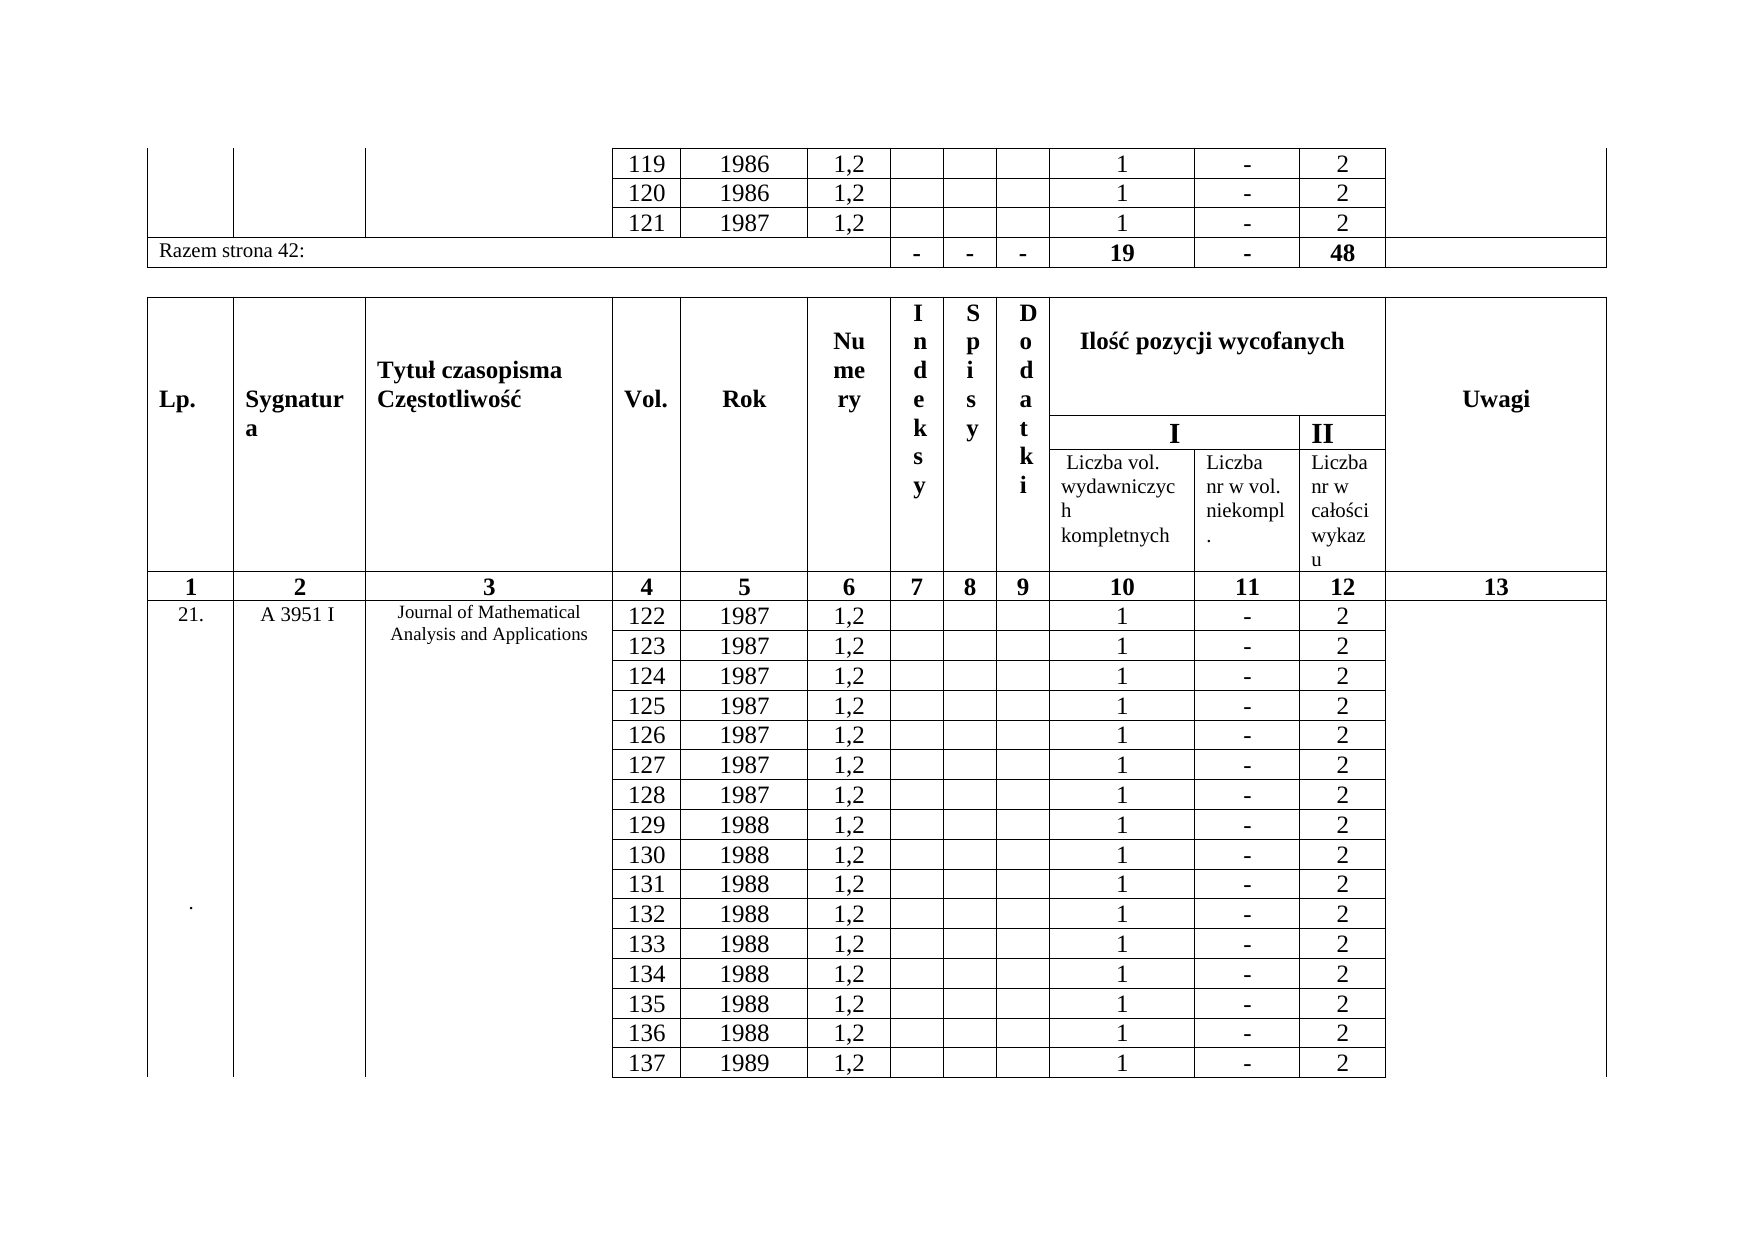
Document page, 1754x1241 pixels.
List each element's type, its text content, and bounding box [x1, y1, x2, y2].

table_cell 1,2 [808, 691, 890, 719]
table_cell I [1050, 416, 1299, 449]
table_cell 1988 [681, 1019, 807, 1047]
table_cell - [1195, 601, 1299, 630]
table_cell [997, 870, 1049, 898]
table_cell [234, 207, 365, 237]
table_cell 125 [613, 691, 680, 719]
table_cell Liczba nr w całości wykazu [1300, 450, 1385, 571]
table_cell [891, 870, 943, 898]
table_cell 2 [1300, 959, 1385, 988]
table_cell 12 [1300, 572, 1385, 600]
table_cell [148, 988, 233, 1017]
table_cell 9 [997, 572, 1049, 600]
table_cell [944, 1048, 996, 1077]
table_cell 2 [1300, 179, 1385, 207]
table_cell 1989 [681, 1048, 807, 1077]
table_cell - [1195, 149, 1299, 177]
table_cell 1 [1050, 870, 1194, 898]
table_cell 1 [1050, 631, 1194, 660]
table_cell 21. . [148, 601, 233, 988]
table_cell 1 [1050, 899, 1194, 928]
table_cell 127 [613, 750, 680, 779]
table_cell [997, 179, 1049, 207]
table_cell [366, 1018, 612, 1047]
table_cell 1987 [681, 661, 807, 690]
table_cell [944, 929, 996, 958]
table_cell [944, 179, 996, 207]
table_cell II [1300, 416, 1385, 449]
table_cell [891, 179, 943, 207]
table_cell [891, 721, 943, 749]
table_header Dodatki [997, 298, 1049, 571]
table_cell - [1195, 810, 1299, 839]
table_cell [1386, 178, 1606, 207]
table_cell 131 [613, 870, 680, 898]
table_cell 1987 [681, 750, 807, 779]
table_cell [1386, 207, 1606, 237]
table_cell [891, 899, 943, 928]
table_cell - [1195, 661, 1299, 690]
table_cell 1988 [681, 959, 807, 988]
table_cell [234, 148, 365, 177]
table_cell 132 [613, 899, 680, 928]
table_cell - [1195, 1019, 1299, 1047]
table_cell [944, 840, 996, 868]
table_cell [944, 691, 996, 719]
table_cell 122 [613, 601, 680, 630]
table_cell - [1195, 238, 1299, 267]
table_cell [891, 1048, 943, 1077]
table_cell 1988 [681, 929, 807, 958]
table_cell - [997, 238, 1049, 267]
table_cell 1 [1050, 780, 1194, 809]
table_cell 1988 [681, 810, 807, 839]
table_cell [366, 148, 612, 177]
table_cell 1,2 [808, 661, 890, 690]
table_header Ilość pozycji wycofanych [1050, 298, 1385, 415]
table_cell [891, 1019, 943, 1047]
table_cell [997, 631, 1049, 660]
table_cell [944, 1019, 996, 1047]
table_cell 2 [1300, 721, 1385, 749]
table_cell 1 [1050, 959, 1194, 988]
table_cell [1386, 1018, 1606, 1047]
table_cell [234, 988, 365, 1017]
table_cell [891, 989, 943, 1017]
table_cell 126 [613, 721, 680, 749]
table_cell - [1195, 899, 1299, 928]
table_cell [997, 721, 1049, 749]
table_cell 2 [1300, 929, 1385, 958]
table_cell - [1195, 721, 1299, 749]
table_cell 1,2 [808, 959, 890, 988]
table_cell - [1195, 929, 1299, 958]
table_cell 48 [1300, 238, 1385, 267]
table_cell 123 [613, 631, 680, 660]
table_cell [234, 1018, 365, 1047]
table_header Tytuł czasopisma Częstotliwość [366, 298, 612, 571]
table_cell [891, 810, 943, 839]
table_cell 121 [613, 208, 680, 237]
table_cell - [1195, 989, 1299, 1017]
table_header Rok [681, 298, 807, 571]
table_cell 124 [613, 661, 680, 690]
table_cell [997, 601, 1049, 630]
table_cell [944, 959, 996, 988]
table_cell 1,2 [808, 870, 890, 898]
table_cell 1988 [681, 989, 807, 1017]
table_cell 6 [808, 572, 890, 600]
table_cell [944, 661, 996, 690]
table_cell 1987 [681, 691, 807, 719]
table_cell [997, 899, 1049, 928]
table_cell - [1195, 631, 1299, 660]
table_cell [944, 721, 996, 749]
table_cell - [891, 238, 943, 267]
table_cell [234, 178, 365, 207]
table_header Numery [808, 298, 890, 571]
table_cell [944, 899, 996, 928]
table_cell 7 [891, 572, 943, 600]
table_cell 130 [613, 840, 680, 868]
table_cell 1,2 [808, 631, 890, 660]
table_cell [944, 631, 996, 660]
table_cell [997, 1048, 1049, 1077]
table_cell Razem strona 42: [148, 238, 890, 267]
table_cell 1,2 [808, 1019, 890, 1047]
table_cell - [1195, 870, 1299, 898]
table_cell 2 [1300, 631, 1385, 660]
table_cell 1 [1050, 179, 1194, 207]
table_cell [997, 959, 1049, 988]
table_header Spisy [944, 298, 996, 571]
table_cell [944, 149, 996, 177]
table_cell [891, 959, 943, 988]
table_cell [234, 1047, 365, 1077]
table_cell 1986 [681, 179, 807, 207]
table_cell [1386, 238, 1606, 267]
table_cell [891, 750, 943, 779]
table_cell 2 [1300, 899, 1385, 928]
table_cell 1 [1050, 989, 1194, 1017]
table_cell 4 [613, 572, 680, 600]
table_cell [891, 691, 943, 719]
table_cell [891, 661, 943, 690]
table_cell 1 [1050, 810, 1194, 839]
table_cell [891, 780, 943, 809]
table_cell [366, 988, 612, 1017]
table_cell [1386, 601, 1606, 988]
table_header Uwagi [1386, 298, 1606, 571]
table_cell [148, 1018, 233, 1047]
table_cell [997, 989, 1049, 1017]
table_cell [891, 840, 943, 868]
table_cell 1987 [681, 631, 807, 660]
table_cell A 3951 I [234, 601, 365, 988]
table_cell 1986 [681, 149, 807, 177]
table_cell 10 [1050, 572, 1194, 600]
table_cell 134 [613, 959, 680, 988]
table_cell 2 [1300, 691, 1385, 719]
table_cell [944, 780, 996, 809]
table_cell 1 [1050, 1019, 1194, 1047]
table_cell [148, 1047, 233, 1077]
table_cell [366, 207, 612, 237]
table_cell 1 [1050, 750, 1194, 779]
table_cell - [1195, 750, 1299, 779]
table_cell 1 [1050, 208, 1194, 237]
table_cell 137 [613, 1048, 680, 1077]
table_cell 2 [1300, 661, 1385, 690]
table_cell 1 [1050, 1048, 1194, 1077]
table_cell [891, 631, 943, 660]
table_cell [891, 929, 943, 958]
table_header Sygnatura [234, 298, 365, 571]
table_cell 2 [1300, 780, 1385, 809]
table_cell 129 [613, 810, 680, 839]
table_cell 2 [1300, 208, 1385, 237]
table_cell 1,2 [808, 810, 890, 839]
table_cell Journal of Mathematical Analysis and Applications [366, 601, 612, 988]
table_cell [997, 691, 1049, 719]
table_cell [997, 1019, 1049, 1047]
table_cell 1,2 [808, 840, 890, 868]
table_cell - [1195, 179, 1299, 207]
table_cell 1,2 [808, 1048, 890, 1077]
table_cell [891, 601, 943, 630]
table_cell 5 [681, 572, 807, 600]
table_cell [944, 870, 996, 898]
table_cell 2 [1300, 1048, 1385, 1077]
table_cell [997, 840, 1049, 868]
table_cell [1386, 148, 1606, 177]
table_cell [944, 208, 996, 237]
table_cell - [1195, 1048, 1299, 1077]
table_cell 2 [234, 572, 365, 600]
table_cell 1,2 [808, 149, 890, 177]
table_cell 3 [366, 572, 612, 600]
table_cell 2 [1300, 1019, 1385, 1047]
table_cell - [1195, 691, 1299, 719]
table_cell 19 [1050, 238, 1194, 267]
table_cell 1,2 [808, 721, 890, 749]
table_cell - [1195, 208, 1299, 237]
table_cell 8 [944, 572, 996, 600]
table_cell 1 [1050, 721, 1194, 749]
table_header Lp. [148, 298, 233, 571]
table_cell 119 [613, 149, 680, 177]
table_cell 120 [613, 179, 680, 207]
table_cell 1 [1050, 840, 1194, 868]
table_cell 2 [1300, 870, 1385, 898]
table_cell Liczba nr w vol. niekompl. [1195, 450, 1299, 571]
table_cell 1,2 [808, 601, 890, 630]
table_cell [997, 929, 1049, 958]
table_cell 1,2 [808, 750, 890, 779]
table_cell 1,2 [808, 179, 890, 207]
table_cell 2 [1300, 989, 1385, 1017]
table_cell [366, 1047, 612, 1077]
table_cell 1 [1050, 691, 1194, 719]
table_cell Liczba vol. wydawniczych kompletnych [1050, 450, 1194, 571]
table_cell 1,2 [808, 989, 890, 1017]
table_cell 2 [1300, 750, 1385, 779]
table_cell - [1195, 959, 1299, 988]
table_cell 2 [1300, 149, 1385, 177]
table_cell - [1195, 840, 1299, 868]
table_cell 1 [1050, 149, 1194, 177]
table_cell 1 [1050, 601, 1194, 630]
table_cell [1386, 1047, 1606, 1077]
table_cell 1988 [681, 840, 807, 868]
table_cell 1,2 [808, 929, 890, 958]
table_cell 2 [1300, 810, 1385, 839]
table_cell [148, 178, 233, 207]
table_cell 1988 [681, 899, 807, 928]
table_cell 13 [1386, 572, 1606, 600]
table_cell 128 [613, 780, 680, 809]
table_cell 1988 [681, 870, 807, 898]
table_cell 1987 [681, 721, 807, 749]
table_cell [944, 810, 996, 839]
table_cell [944, 750, 996, 779]
table_cell 1,2 [808, 780, 890, 809]
table_header Indeksy [891, 298, 943, 571]
table_cell - [1195, 780, 1299, 809]
table_cell [997, 750, 1049, 779]
table_cell 1,2 [808, 899, 890, 928]
table_cell [997, 780, 1049, 809]
table_cell 1 [148, 572, 233, 600]
table_cell [366, 178, 612, 207]
table_cell 11 [1195, 572, 1299, 600]
table_cell [944, 989, 996, 1017]
table_cell 1,2 [808, 208, 890, 237]
table_cell [997, 149, 1049, 177]
table_cell [1386, 988, 1606, 1017]
table_cell 1987 [681, 780, 807, 809]
table_cell [944, 601, 996, 630]
table_cell - [944, 238, 996, 267]
table_cell [891, 208, 943, 237]
table_cell 2 [1300, 840, 1385, 868]
table_cell 136 [613, 1019, 680, 1047]
table_cell 1987 [681, 208, 807, 237]
table_cell [148, 148, 233, 177]
table_cell [997, 661, 1049, 690]
table_cell 1 [1050, 661, 1194, 690]
table_cell 1 [1050, 929, 1194, 958]
table_cell [997, 810, 1049, 839]
table_cell 2 [1300, 601, 1385, 630]
table_cell 135 [613, 989, 680, 1017]
table_cell 1987 [681, 601, 807, 630]
table_cell [997, 208, 1049, 237]
table_cell 133 [613, 929, 680, 958]
table_cell [891, 149, 943, 177]
table_header Vol. [613, 298, 680, 571]
table_cell [148, 207, 233, 237]
